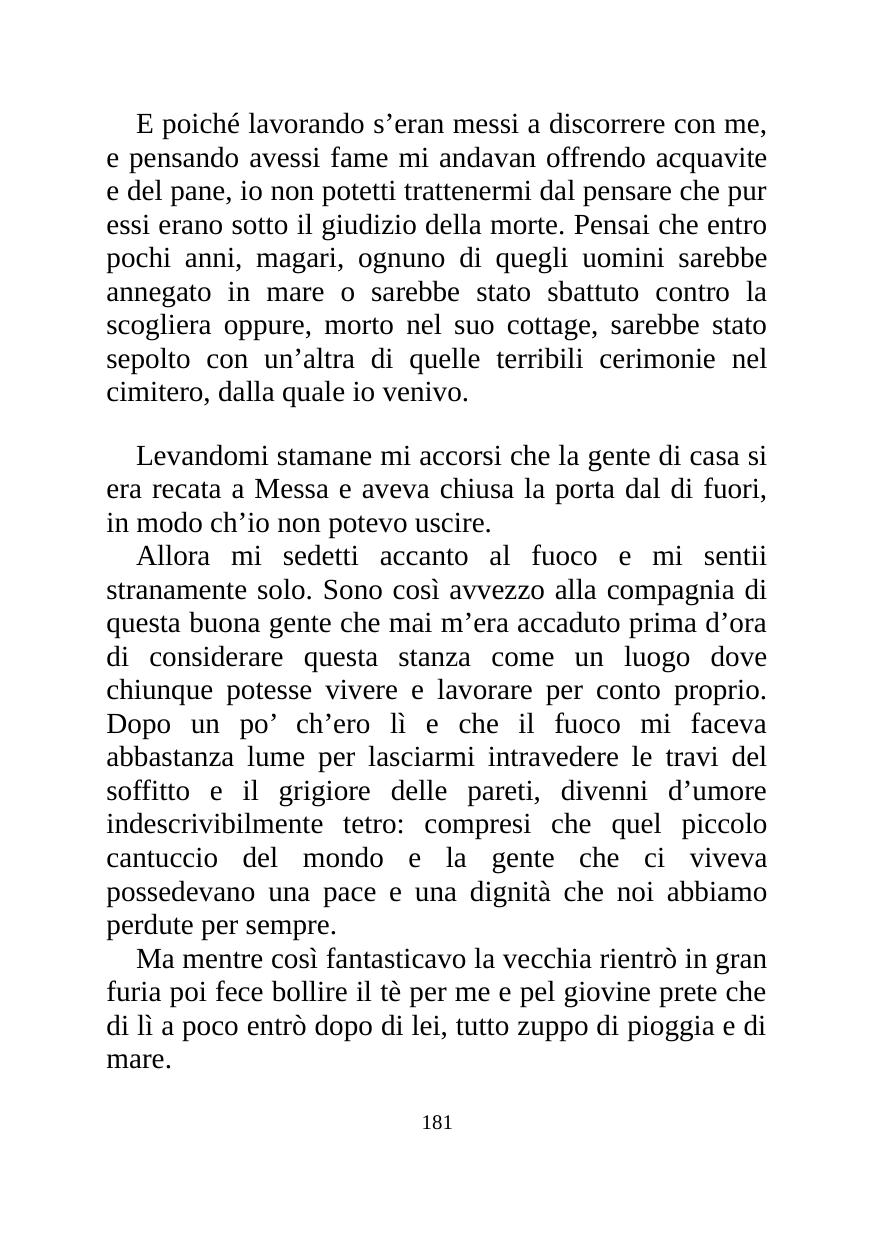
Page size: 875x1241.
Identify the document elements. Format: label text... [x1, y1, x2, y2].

text Allora mi sedetti accanto al fuoco e mi sentii stranamente solo. Sono così avvezzo alla compagnia di questa buona gente che mai m’era accaduto prima d’ora di considerare questa stanza come un luogo dove chiunque potesse vivere e lavorare per conto proprio. Dopo un po’ ch’ero lì e che il fuoco mi faceva abbastanza lume per lasciarmi intravedere le travi del soffitto e il grigiore delle pareti, divenni d’umore indescrivibilmente tetro: compresi che quel piccolo cantuccio del mondo e la gente che ci viveva possedevano una pace e una dignità che noi abbiamo perdute per sempre. [106, 538, 768, 941]
text Levandomi stamane mi accorsi che la gente di casa si era recata a Messa e aveva chiusa la porta dal di fuori, in modo ch’io non potevo uscire. [106, 438, 768, 538]
text Ma mentre così fantasticavo la vecchia rientrò in gran furia poi fece bollire il tè per me e pel giovine prete che di lì a poco entrò dopo di lei, tutto zuppo di pioggia e di mare. [106, 941, 768, 1075]
text E poiché lavorando s’eran messi a discorrere con me, e pensando avessi fame mi andavan offrendo acquavite e del pane, io non potetti trattenermi dal pensare che pur essi erano sotto il giudizio della morte. Pensai che entro pochi anni, magari, ognuno di quegli uomini sarebbe annegato in mare o sarebbe stato sbattuto contro la scogliera oppure, morto nel suo cottage, sarebbe stato sepolto con un’altra di quelle terribili cerimonie nel cimitero, dalla quale io venivo. [106, 106, 768, 408]
